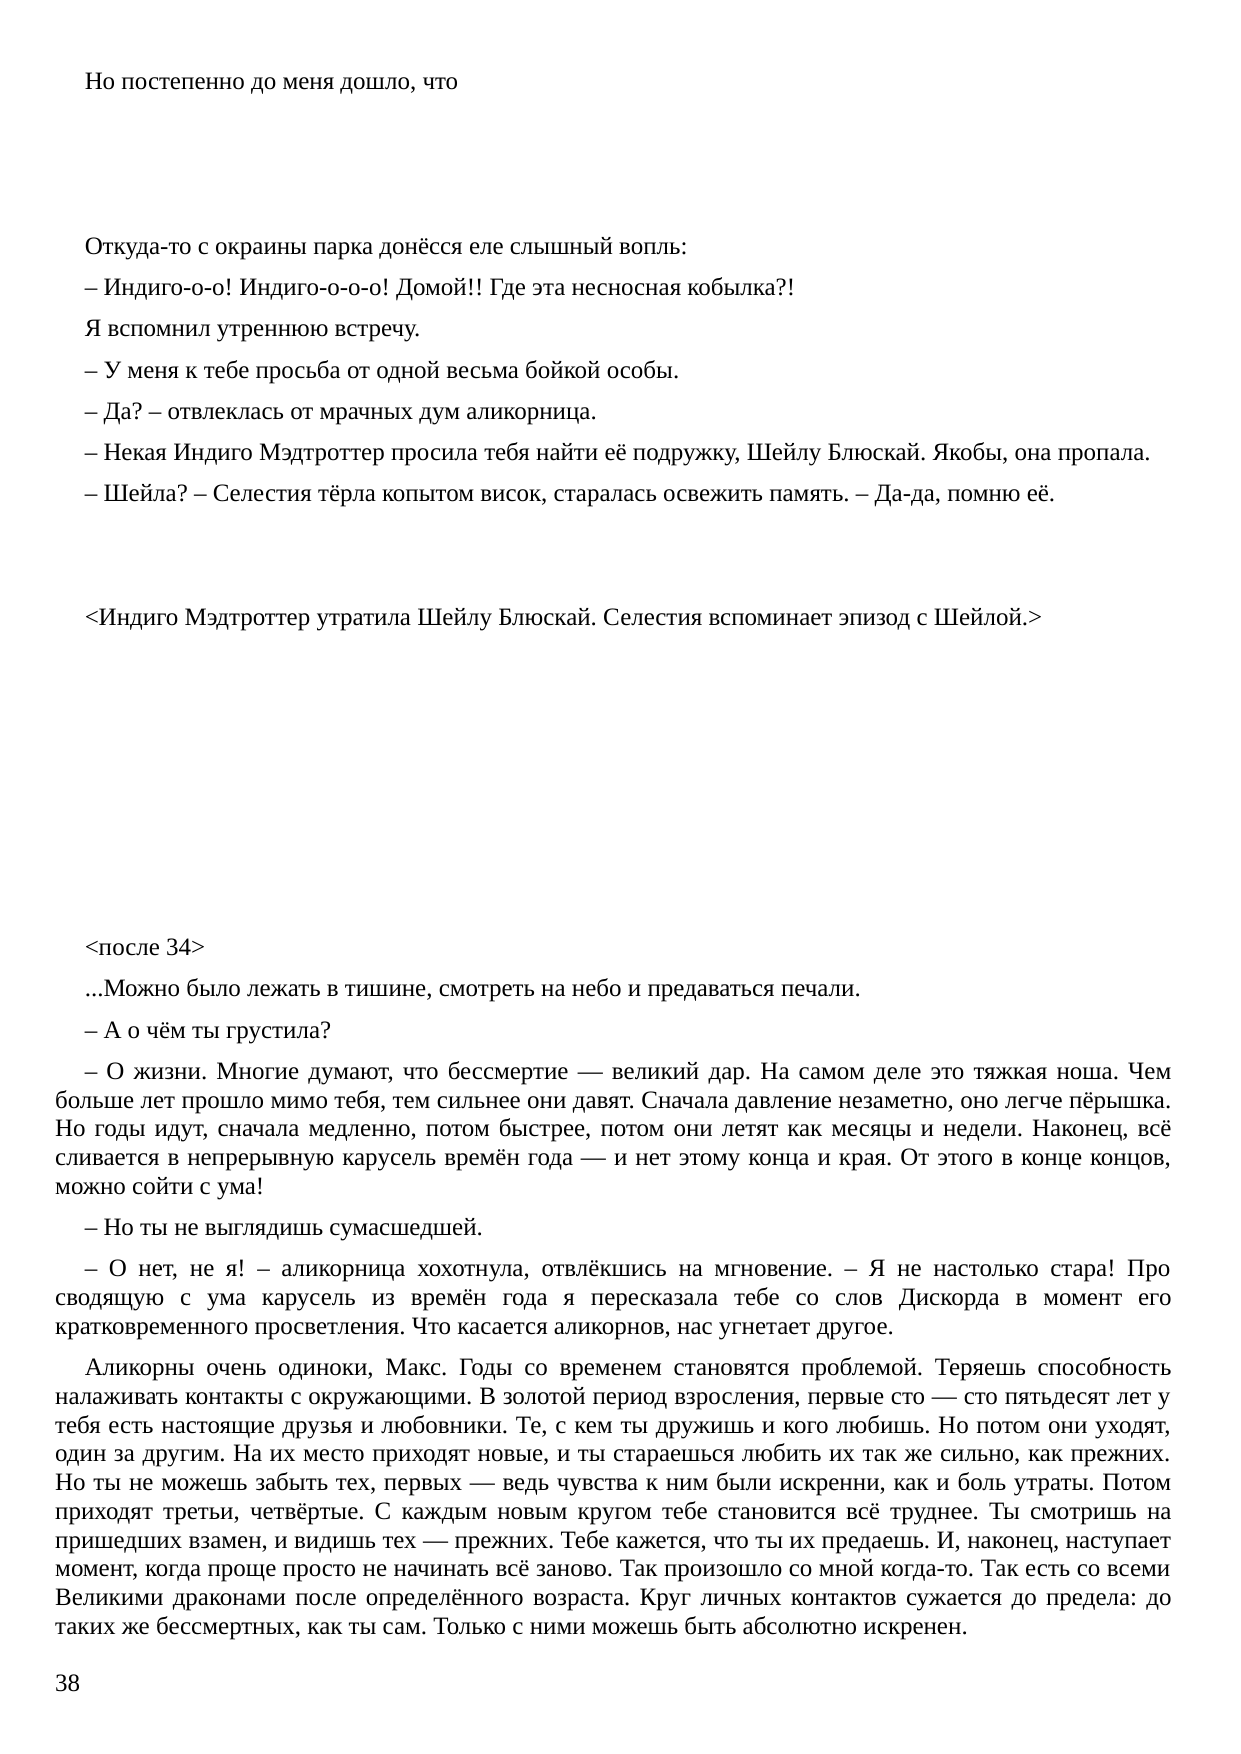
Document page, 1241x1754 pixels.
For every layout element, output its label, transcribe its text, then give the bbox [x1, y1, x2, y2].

text – О жизни. Многие думают, что бессмертие — великий дар. На самом деле это тяжкая ноша. Чем больше лет прошло мимо тебя, тем сильнее они давят. Сначала давление незаметно, оно легче пёрышка. Но годы идут, сначала медленно, потом быстрее, потом они летят как месяцы и недели. Наконец, всё сливается в непрерывную карусель времён года — и нет этому конца и края. От этого в конце концов, можно сойти с ума! [55, 1056, 1173, 1200]
text <после 34> [55, 932, 1173, 961]
text – Некая Индиго Мэдтроттер просила тебя найти её подружку, Шейлу Блюскай. Якобы, она пропала. [55, 437, 1173, 466]
text – Индиго-о-о! Индиго-о-о-о! Домой!! Где эта несносная кобылка?! [55, 272, 1173, 301]
text – У меня к тебе просьба от одной весьма бойкой особы. [55, 355, 1173, 383]
text – А о чём ты грустила? [55, 1015, 1173, 1043]
text – О нет, не я! – аликорница хохотнула, отвлёкшись на мгновение. – Я не настолько стара! Про сводящую с ума карусель из времён года я пересказала тебе со слов Дискорда в момент его кратковременного просветления. Что касается аликорнов, нас угнетает другое. [55, 1253, 1173, 1340]
text Аликорны очень одиноки, Макс. Годы со временем становятся проблемой. Теряешь способность налаживать контакты с окружающими. В золотой период взросления, первые сто — сто пятьдесят лет у тебя есть настоящие друзья и любовники. Те, с кем ты дружишь и кого любишь. Но потом они уходят, один за другим. На их место приходят новые, и ты стараешься любить их так же сильно, как прежних. Но ты не можешь забыть тех, первых — ведь чувства к ним были искренни, как и боль утраты. Потом приходят третьи, четвёртые. С каждым новым кругом тебе становится всё труднее. Ты смотришь на пришедших взамен, и видишь тех — прежних. Тебе кажется, что ты их предаешь. И, наконец, наступает момент, когда проще просто не начинать всё заново. Так произошло со мной когда-то. Так есть со всеми Великими драконами после определённого возраста. Круг личных контактов сужается до предела: до таких же бессмертных, как ты сам. Только с ними можешь быть абсолютно искренен. [55, 1352, 1173, 1640]
text Я вспомнил утреннюю встречу. [55, 313, 1173, 342]
text – Но ты не выглядишь сумасшедшей. [55, 1212, 1173, 1241]
text Но постепенно до меня дошло, что [55, 66, 1173, 95]
text – Шейла? – Селестия тёрла копытом висок, старалась освежить память. – Да-да, помню её. [55, 478, 1173, 507]
text <Индиго Мэдтроттер утратила Шейлу Блюскай. Селестия вспоминает эпизод с Шейлой.> [55, 602, 1173, 631]
text – Да? – отвлеклась от мрачных дум аликорница. [55, 396, 1173, 425]
text ...Можно было лежать в тишине, смотреть на небо и предаваться печали. [55, 973, 1173, 1002]
text Откуда-то с окраины парка донёсся еле слышный вопль: [55, 231, 1173, 260]
